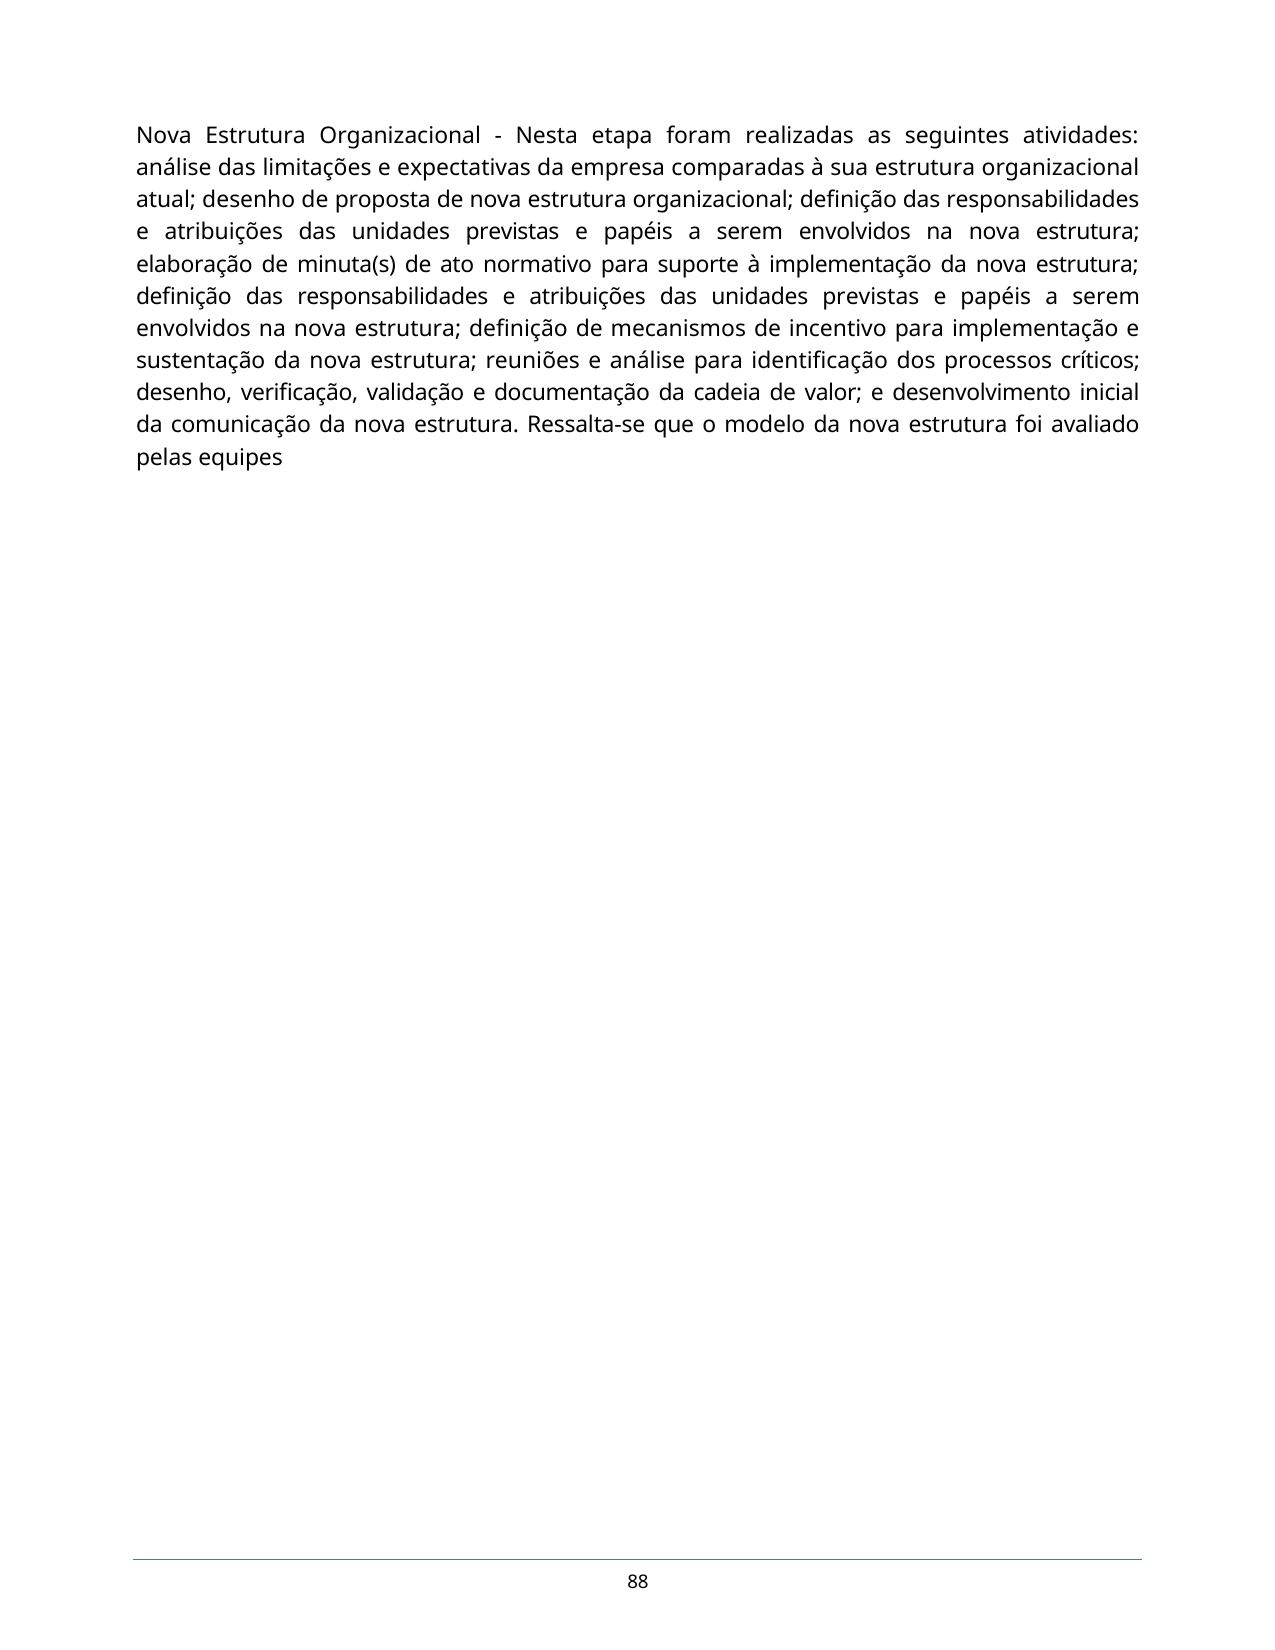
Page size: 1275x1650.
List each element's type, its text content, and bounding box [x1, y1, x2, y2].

text Nova Estrutura Organizacional - Nesta etapa foram realizadas as seguintes atividades: análise das limitações e expectativas da empresa comparadas à sua estrutura organizacional atual; desenho de proposta de nova estrutura organizacional; definição das responsabilidades e atribuições das unidades previstas e papéis a serem envolvidos na nova estrutura; elaboração de minuta(s) de ato normativo para suporte à implementação da nova estrutura; definição das responsabilidades e atribuições das unidades previstas e papéis a serem envolvidos na nova estrutura; definição de mecanismos de incentivo para implementação e sustentação da nova estrutura; reuniões e análise para identificação dos processos críticos; desenho, verificação, validação e documentação da cadeia de valor; e desenvolvimento inicial da comunicação da nova estrutura. Ressalta-se que o modelo da nova estrutura foi avaliado pelas equipes [136, 119, 1140, 472]
